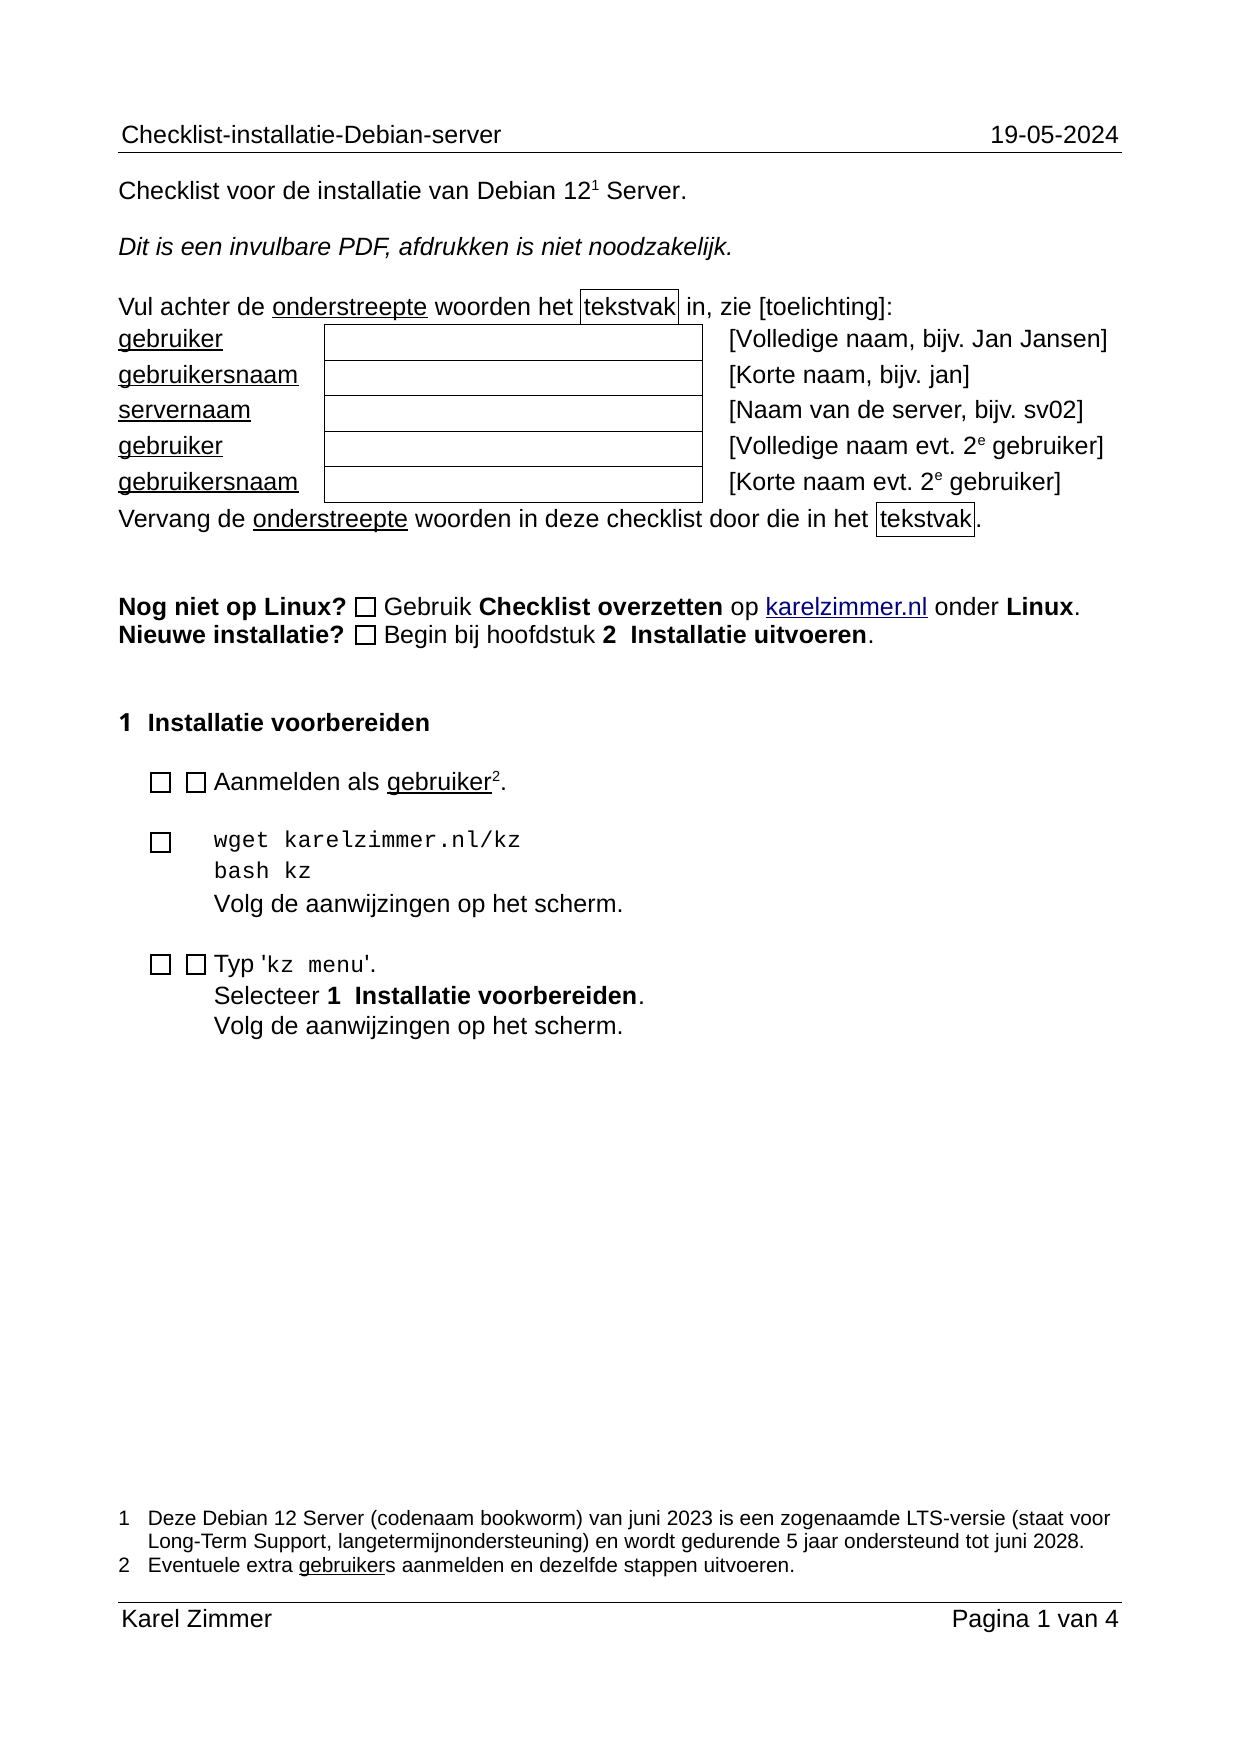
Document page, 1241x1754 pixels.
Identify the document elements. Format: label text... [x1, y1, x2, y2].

table_cell [142, 798, 177, 828]
table_cell [142, 888, 177, 919]
table_cell [142, 949, 177, 981]
table_cell [118, 858, 142, 888]
table_cell Selecteer 1 Installatie voorbereiden. [213, 981, 1122, 1011]
table_cell [142, 858, 177, 888]
text serverNAAM [118, 395, 324, 431]
table_header [118, 767, 142, 797]
table_header [177, 767, 213, 797]
text Nog niet op Linux? Gebruik Checklist overzetten op karelzimmer.nl onder Linux. [118, 593, 1122, 621]
table_cell [213, 798, 1122, 828]
text tekstvak [877, 503, 974, 536]
text tekstvak [581, 290, 678, 324]
text [Volledige naam evt. 2e gebruiker] [703, 431, 1122, 466]
table_cell [118, 919, 142, 949]
table_cell [118, 888, 142, 919]
list Installatie voorbereiden [118, 705, 1122, 739]
table_cell [177, 798, 213, 828]
table_cell [177, 1011, 213, 1041]
table_cell [177, 888, 213, 919]
table_cell bash kz [213, 858, 1122, 888]
text gebruikersnaam [118, 360, 324, 395]
table_cell [213, 919, 1122, 949]
table_cell [177, 858, 213, 888]
table_cell [142, 919, 177, 949]
table_cell wget karelzimmer.nl/kz [213, 828, 1122, 858]
table_cell [142, 981, 177, 1011]
table_cell [118, 981, 142, 1011]
table_cell Typ 'kz menu'. [213, 949, 1122, 981]
text Deze Debian 12 Server (codenaam bookworm) van juni 2023 is een zogenaamde LTS-versie (staat voor Long-Term Support, langetermijnondersteuning) en wordt gedurende 5 jaar ondersteund tot juni 2028. [118, 1506, 1122, 1553]
text GEBRUIKER [118, 431, 324, 466]
table_cell [177, 981, 213, 1011]
text Nieuwe installatie? Begin bij hoofdstuk 2 Installatie uitvoeren. [118, 621, 1122, 649]
text [Korte naam, bijv. jan] [703, 360, 1122, 395]
text Dit is een invulbare PDF, afdrukken is niet noodzakelijk. [118, 233, 1122, 261]
table_cell [177, 919, 213, 949]
text . [975, 502, 1122, 537]
text [Volledige naam, bijv. Jan Jansen] [703, 324, 1122, 360]
table_cell [142, 1011, 177, 1041]
text GEBRUIKER [118, 324, 324, 360]
text GEBRUIKERSNaaM [118, 466, 324, 502]
table_cell [142, 828, 177, 858]
table_header Aanmelden als gebruiker. [213, 767, 1122, 797]
table_cell Volg de aanwijzingen op het scherm. [213, 888, 1122, 919]
table_cell [177, 949, 213, 981]
text Vul achter de ONDERSTREEPTE woorden het [118, 289, 580, 324]
table_cell [177, 828, 213, 858]
text Vervang de ONDERSTREEPTE woorden in deze checklist door die in het [118, 502, 876, 537]
table_cell [118, 949, 142, 981]
table_cell [118, 1011, 142, 1041]
table_cell Volg de aanwijzingen op het scherm. [213, 1011, 1122, 1041]
table_header [142, 767, 177, 797]
text in, zie [toelichting]: [679, 289, 1122, 324]
table_cell [118, 798, 142, 828]
text [Naam van de server, bijv. sv02] [703, 395, 1122, 431]
text Checklist voor de installatie van Debian 12 Server. [118, 177, 1122, 205]
text [Korte naam evt. 2e gebruiker] [703, 466, 1122, 502]
table_cell [118, 828, 142, 858]
